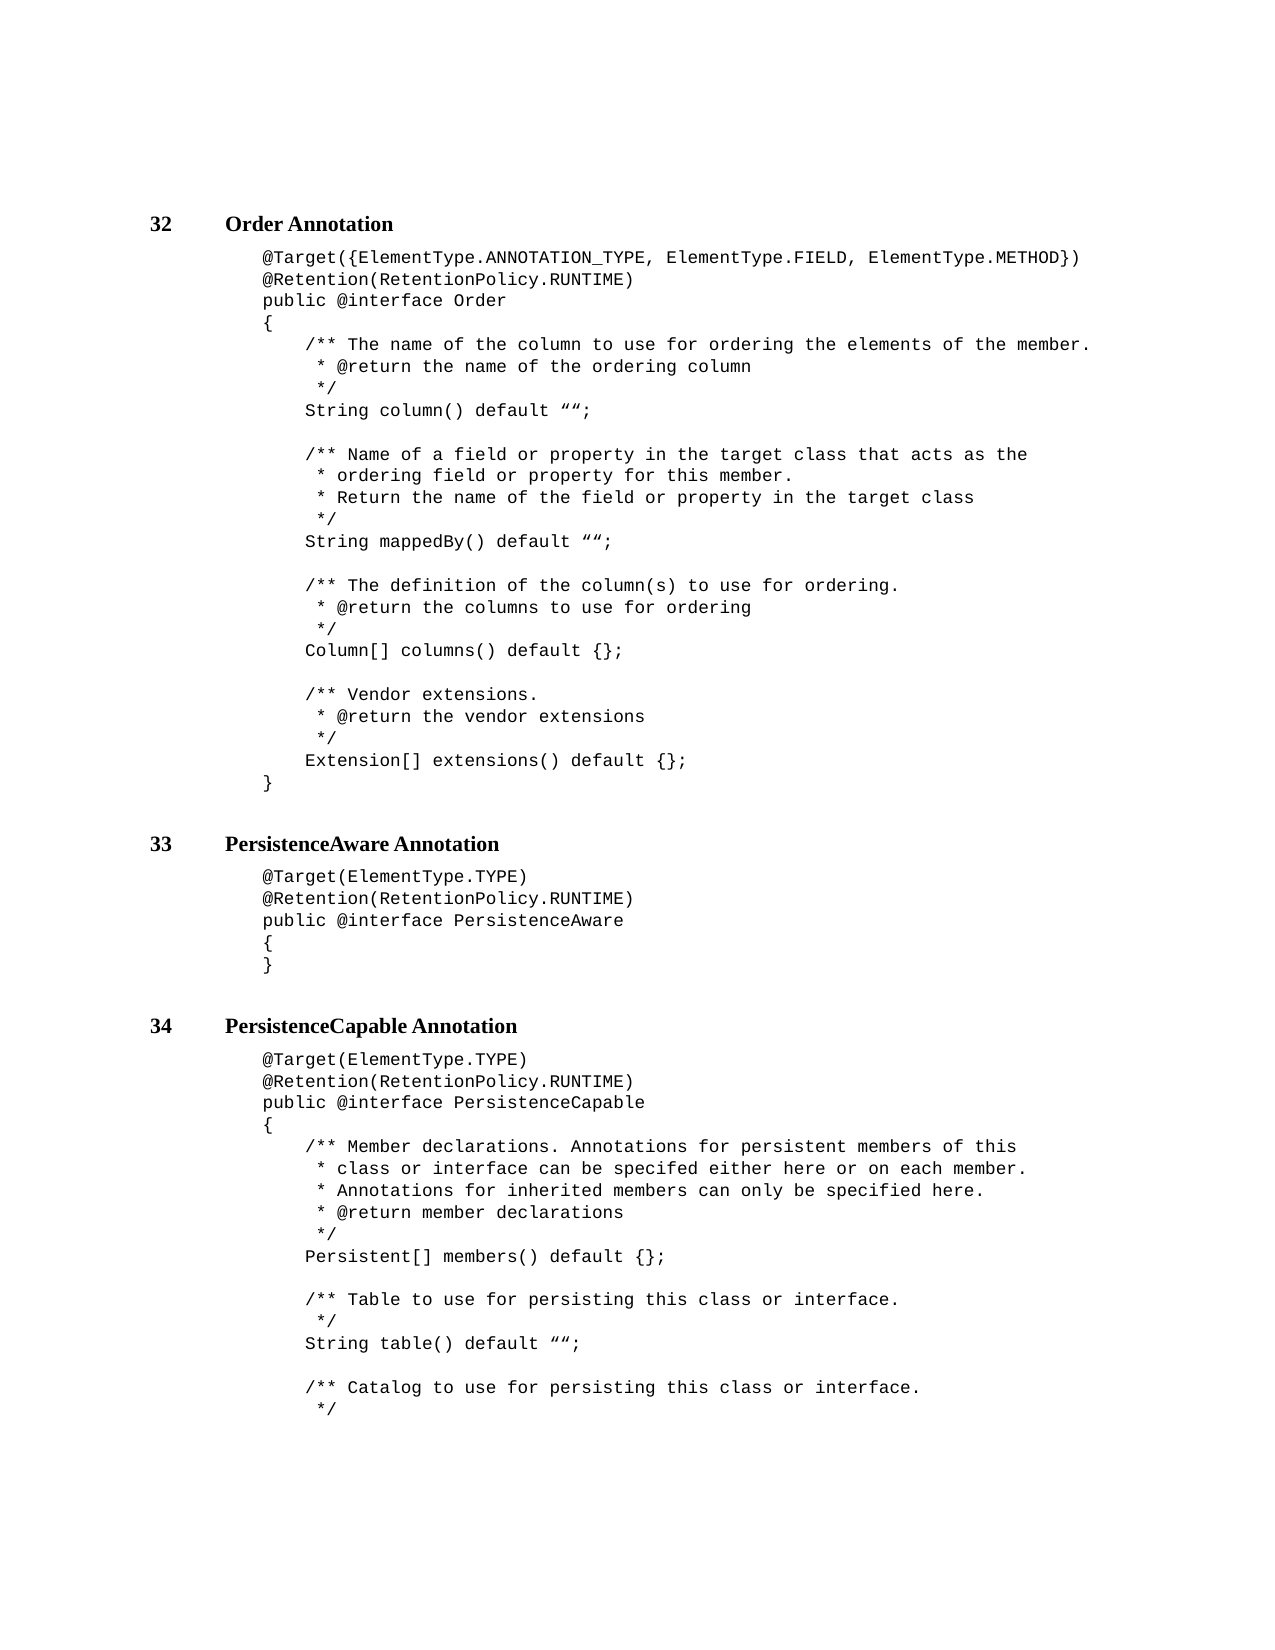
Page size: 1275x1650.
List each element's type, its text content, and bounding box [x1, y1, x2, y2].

text { [262, 312, 1125, 334]
text * Annotations for inherited members can only be specified here. [262, 1180, 1125, 1202]
text Column[] columns() default {}; [262, 640, 1125, 662]
text /** Catalog to use for persisting this class or interface. [262, 1377, 1125, 1398]
text */ [262, 1311, 1125, 1333]
text @Target({ElementType.ANNOTATION_TYPE, ElementType.FIELD, ElementType.METHOD}) [262, 246, 1125, 268]
text * @return the vendor extensions [262, 706, 1125, 728]
text { [262, 932, 1125, 954]
text { [262, 1114, 1125, 1136]
text } [262, 954, 1125, 976]
text /** The definition of the column(s) to use for ordering. [262, 574, 1125, 596]
text @Retention(RetentionPolicy.RUNTIME) [262, 1070, 1125, 1092]
subtitle PersistenceCapable Annotation [150, 1012, 1125, 1038]
text } [262, 771, 1125, 793]
text @Target(ElementType.TYPE) [262, 866, 1125, 888]
text String column() default ““; [262, 399, 1125, 421]
text */ [262, 509, 1125, 531]
text * ordering field or property for this member. [262, 465, 1125, 487]
text */ [262, 728, 1125, 749]
text String table() default ““; [262, 1333, 1125, 1355]
text String mappedBy() default ““; [262, 531, 1125, 553]
text * class or interface can be specifed either here or on each member. [262, 1158, 1125, 1180]
text @Retention(RetentionPolicy.RUNTIME) [262, 268, 1125, 290]
text * @return member declarations [262, 1202, 1125, 1223]
text */ [262, 618, 1125, 640]
text * @return the columns to use for ordering [262, 596, 1125, 618]
text public @interface Order [262, 290, 1125, 312]
text * @return the name of the ordering column [262, 356, 1125, 378]
text Extension[] extensions() default {}; [262, 749, 1125, 771]
text /** Table to use for persisting this class or interface. [262, 1289, 1125, 1311]
text public @interface PersistenceCapable [262, 1092, 1125, 1114]
text * Return the name of the field or property in the target class [262, 487, 1125, 509]
text */ [262, 378, 1125, 399]
text /** Name of a field or property in the target class that acts as the [262, 443, 1125, 465]
subtitle PersistenceAware Annotation [150, 830, 1125, 856]
text public @interface PersistenceAware [262, 910, 1125, 932]
text @Retention(RetentionPolicy.RUNTIME) [262, 888, 1125, 910]
text /** Vendor extensions. [262, 684, 1125, 706]
text Persistent[] members() default {}; [262, 1245, 1125, 1267]
subtitle Order Annotation [150, 210, 1125, 236]
text */ [262, 1398, 1125, 1420]
text */ [262, 1223, 1125, 1245]
text /** Member declarations. Annotations for persistent members of this [262, 1136, 1125, 1158]
text @Target(ElementType.TYPE) [262, 1048, 1125, 1070]
text /** The name of the column to use for ordering the elements of the member. [262, 334, 1125, 356]
